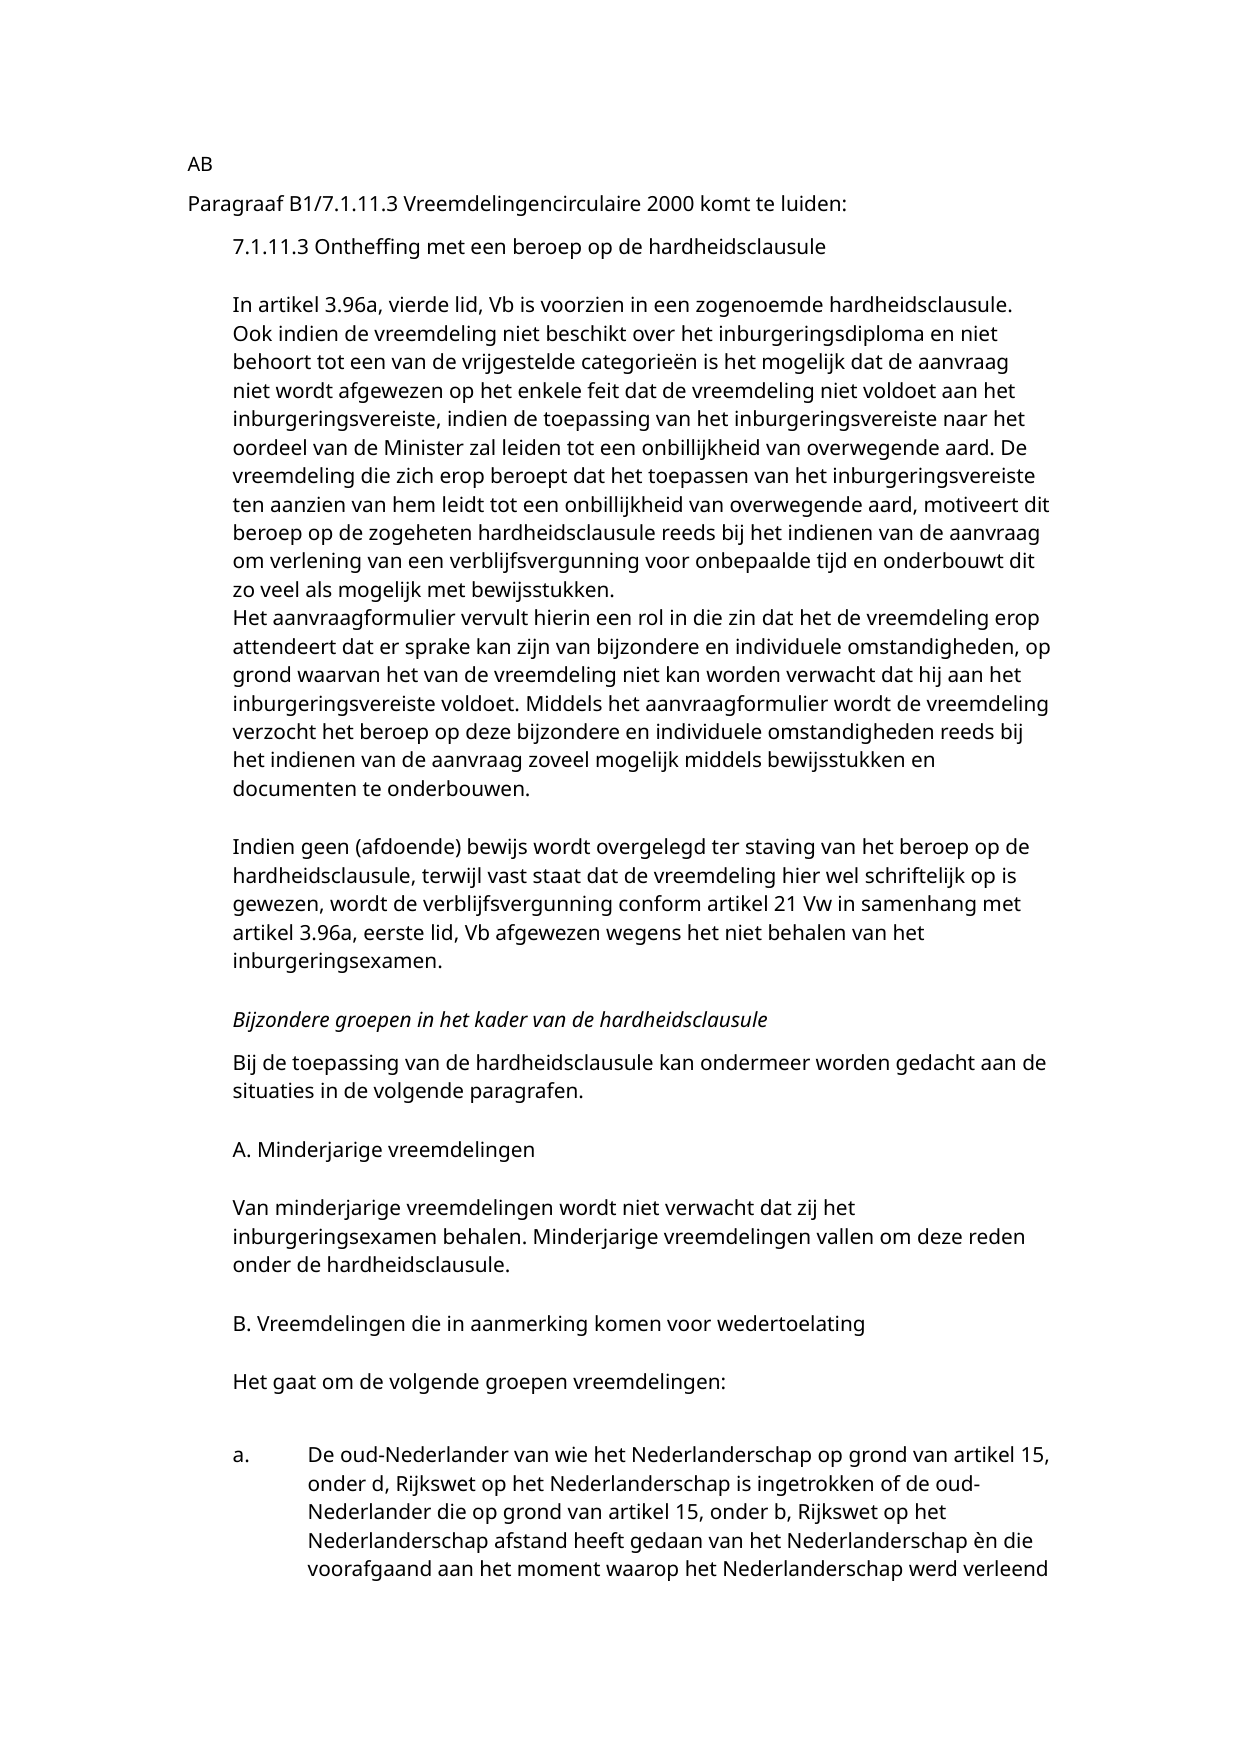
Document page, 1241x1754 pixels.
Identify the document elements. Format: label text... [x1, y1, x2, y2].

subtitle 7.1.11.3 Ontheffing met een beroep op de hardheidsclausule [232, 232, 1053, 261]
text Van minderjarige vreemdelingen wordt niet verwacht dat zij het inburgeringsexamen behalen. Minderjarige vreemdelingen vallen om deze reden onder de hardheidsclausule. [232, 1193, 1053, 1279]
text Het aanvraagformulier vervult hierin een rol in die zin dat het de vreemdeling erop attendeert dat er sprake kan zijn van bijzondere en individuele omstandigheden, op grond waarvan het van de vreemdeling niet kan worden verwacht dat hij aan het inburgeringsvereiste voldoet. Middels het aanvraagformulier wordt de vreemdeling verzocht het beroep op deze bijzondere en individuele omstandigheden reeds bij het indienen van de aanvraag zoveel mogelijk middels bewijsstukken en documenten te onderbouwen. [232, 603, 1053, 802]
text In artikel 3.96a, vierde lid, Vb is voorzien in een zogenoemde hardheidsclausule. Ook indien de vreemdeling niet beschikt over het inburgeringsdiploma en niet behoort tot een van de vrijgestelde categorieën is het mogelijk dat de aanvraag niet wordt afgewezen op het enkele feit dat de vreemdeling niet voldoet aan het inburgeringsvereiste, indien de toepassing van het inburgeringsvereiste naar het oordeel van de Minister zal leiden tot een onbillijkheid van overwegende aard. De vreemdeling die zich erop beroept dat het toepassen van het inburgeringsvereiste ten aanzien van hem leidt tot een onbillijkheid van overwegende aard, motiveert dit beroep op de zogeheten hardheidsclausule reeds bij het indienen van de aanvraag om verlening van een verblijfsvergunning voor onbepaalde tijd en onderbouwt dit zo veel als mogelijk met bewijsstukken. [232, 291, 1053, 603]
text Indien geen (afdoende) bewijs wordt overgelegd ter staving van het beroep op de hardheidsclausule, terwijl vast staat dat de vreemdeling hier wel schriftelijk op is gewezen, wordt de verblijfsvergunning conform artikel 21 Vw in samenhang met artikel 3.96a, eerste lid, Vb afgewezen wegens het niet behalen van het inburgeringsexamen. [232, 832, 1053, 975]
list De oud-Nederlander van wie het Nederlanderschap op grond van artikel 15, onder d, Rijkswet op het Nederlanderschap is ingetrokken of de oud-Nederlander die op grond van artikel 15, onder b, Rijkswet op het Nederlanderschap afstand heeft gedaan van het Nederlanderschap èn die voorafgaand aan het moment waarop het Nederlanderschap werd verleend [232, 1441, 1053, 1583]
text Bijzondere groepen in het kader van de hardheidsclausule [232, 1005, 1053, 1033]
text Het gaat om de volgende groepen vreemdelingen: [232, 1367, 1053, 1396]
text Paragraaf B1/7.1.11.3 Vreemdelingencirculaire 2000 komt te luiden: [187, 189, 1053, 217]
text AB [187, 150, 1053, 177]
text Bij de toepassing van de hardheidsclausule kan ondermeer worden gedacht aan de situaties in de volgende paragrafen. [232, 1048, 1053, 1105]
subtitle A. Minderjarige vreemdelingen [232, 1135, 1053, 1163]
subtitle B. Vreemdelingen die in aanmerking komen voor wedertoelating [232, 1309, 1053, 1337]
